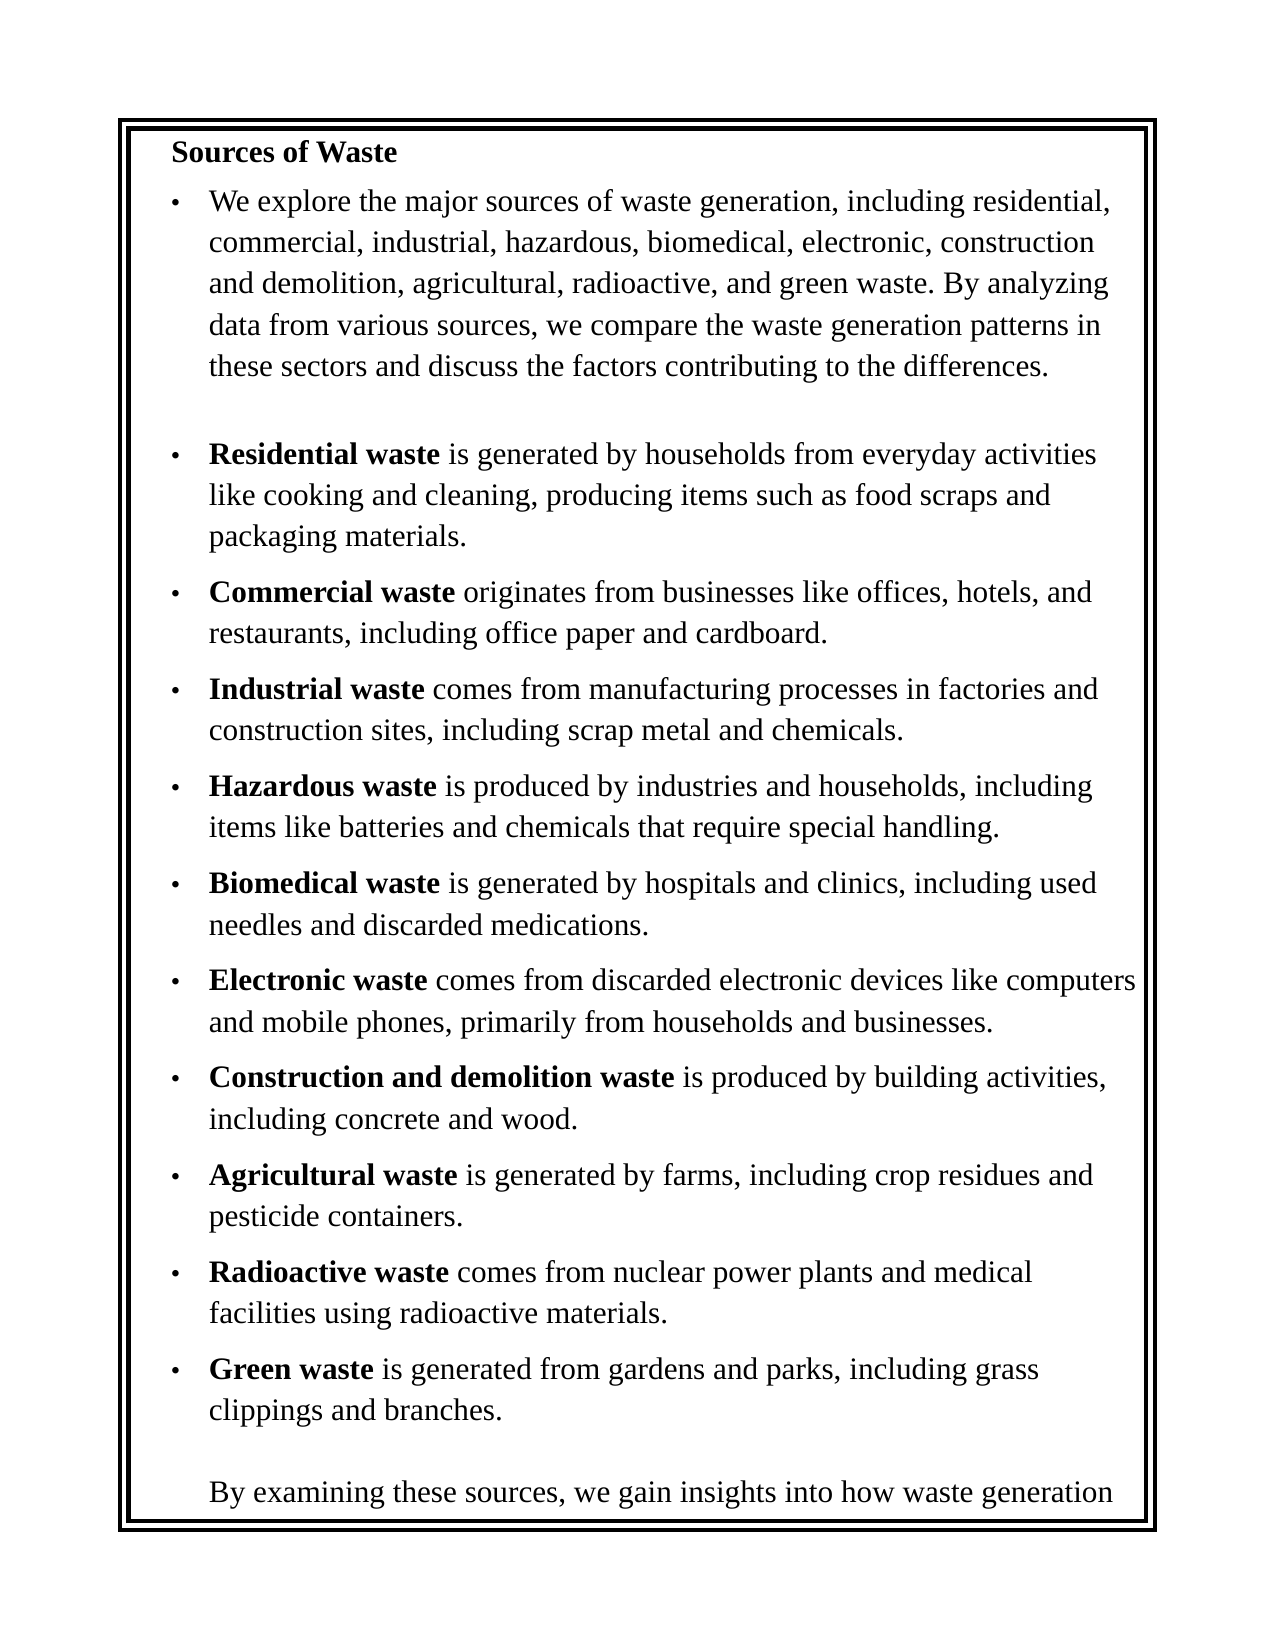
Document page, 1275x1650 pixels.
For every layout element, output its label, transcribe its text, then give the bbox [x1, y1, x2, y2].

list Agricultural waste is generated by farms, including crop residues and pesticide containers. [171, 1156, 1141, 1233]
list Construction and demolition waste is produced by building activities, including concrete and wood. [171, 1059, 1141, 1136]
list We explore the major sources of waste generation, including residential, commercial, industrial, hazardous, biomedical, electronic, construction and demolition, agricultural, radioactive, and green waste. By analyzing data from various sources, we compare the waste generation patterns in these sectors and discuss the factors contributing to the differences. [171, 182, 1141, 416]
list Industrial waste comes from manufacturing processes in factories and construction sites, including scrap metal and chemicals. [171, 670, 1141, 747]
list Radioactive waste comes from nuclear power plants and medical facilities using radioactive materials. [171, 1253, 1141, 1330]
list Green waste is generated from gardens and parks, including grass clippings and branches. By examining these sources, we gain insights into how waste generation [171, 1350, 1141, 1509]
list Residential waste is generated by households from everyday activities like cooking and cleaning, producing items such as food scraps and packaging materials. [171, 435, 1141, 553]
subtitle Sources of Waste [171, 134, 1104, 169]
list Hazardous waste is produced by industries and households, including items like batteries and chemicals that require special handling. [171, 767, 1141, 844]
list Biomedical waste is generated by hospitals and clinics, including used needles and discarded medications. [171, 864, 1141, 942]
list Commercial waste originates from businesses like offices, hotels, and restaurants, including office paper and cardboard. [171, 573, 1141, 650]
list Electronic waste comes from discarded electronic devices like computers and mobile phones, primarily from households and businesses. [171, 962, 1141, 1039]
